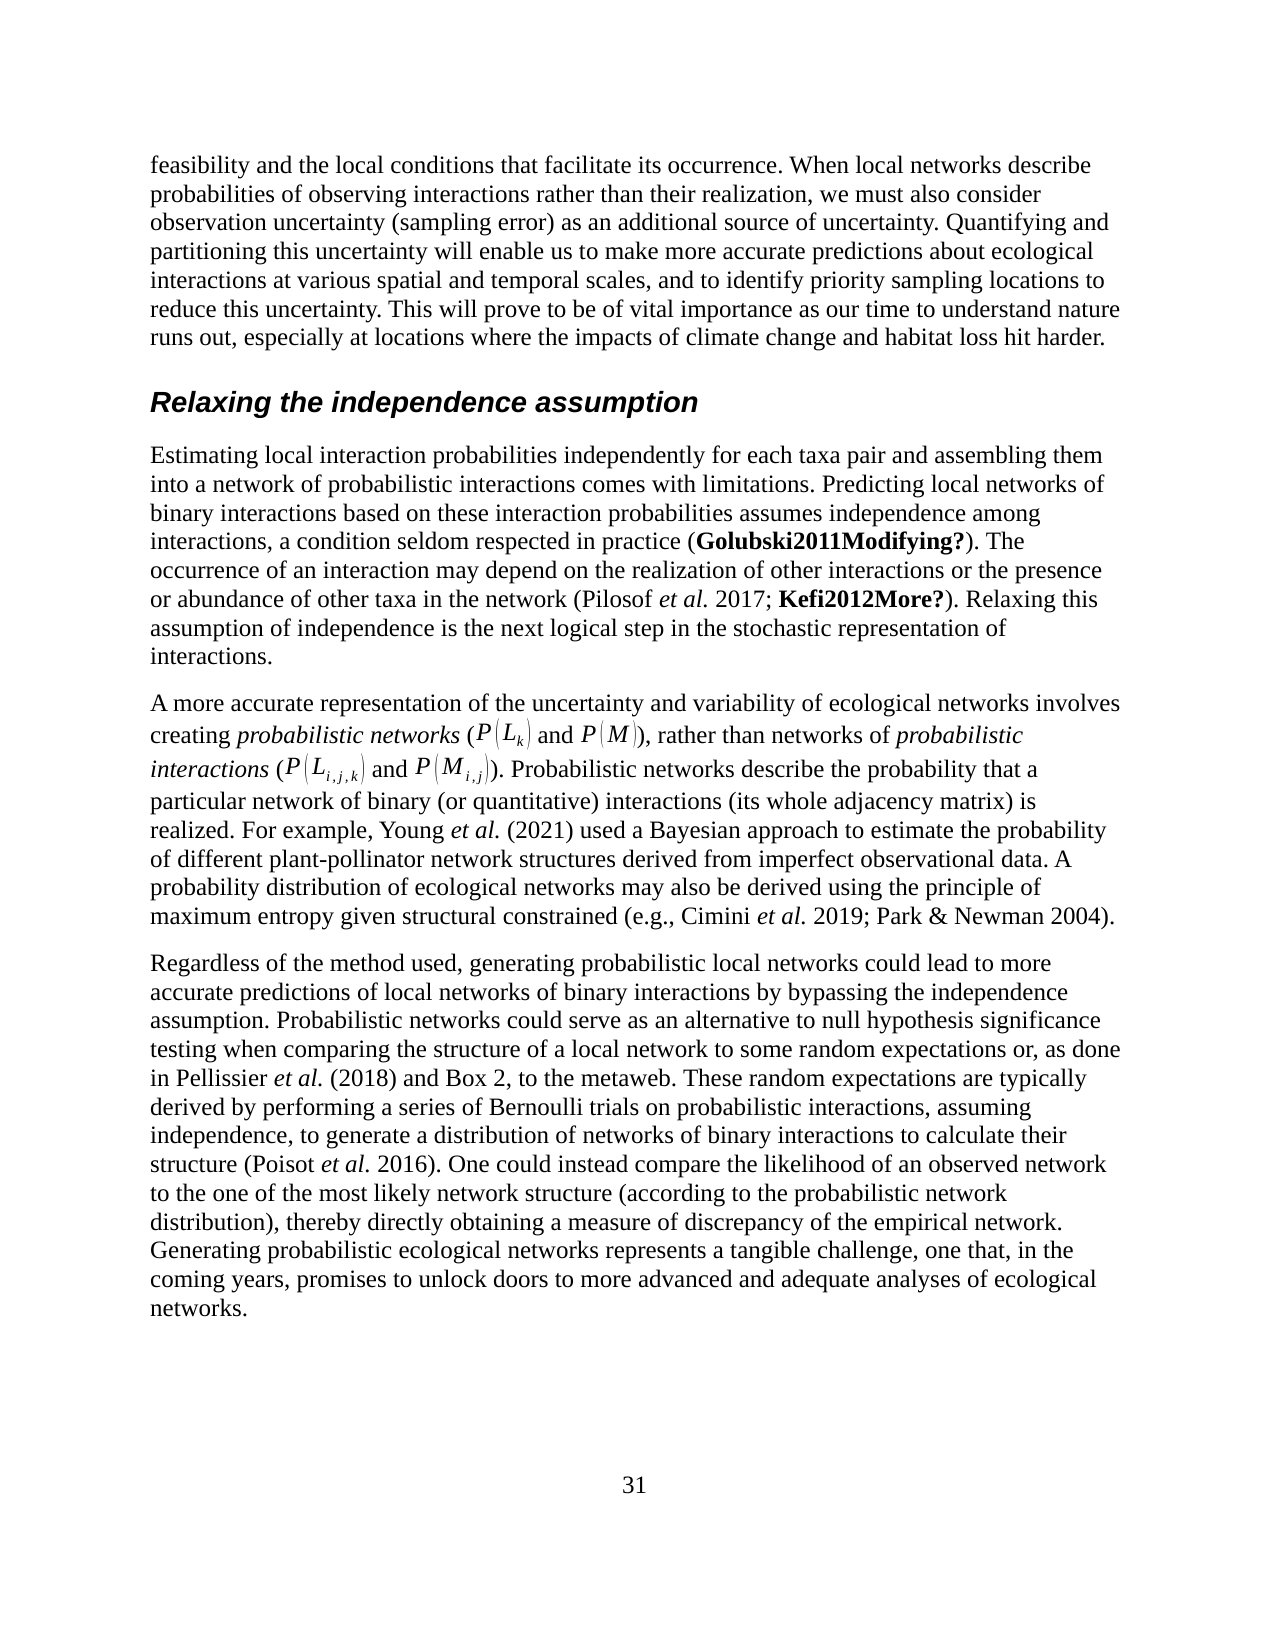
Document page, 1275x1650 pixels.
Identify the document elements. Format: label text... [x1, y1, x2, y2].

text feasibility and the local conditions that facilitate its occurrence. When local networks describe probabilities of observing interactions rather than their realization, we must also consider observation uncertainty (sampling error) as an additional source of uncertainty. Quantifying and partitioning this uncertainty will enable us to make more accurate predictions about ecological interactions at various spatial and temporal scales, and to identify priority sampling locations to reduce this uncertainty. This will prove to be of vital importance as our time to understand nature runs out, especially at locations where the impacts of climate change and habitat loss hit harder. [150, 150, 1125, 351]
text Estimating local interaction probabilities independently for each taxa pair and assembling them into a network of probabilistic interactions comes with limitations. Predicting local networks of binary interactions based on these interaction probabilities assumes independence among interactions, a condition seldom respected in practice (Golubski2011Modifying?). The occurrence of an interaction may depend on the realization of other interactions or the presence or abundance of other taxa in the network (Pilosof et al. 2017; Kefi2012More?). Relaxing this assumption of independence is the next logical step in the stochastic representation of interactions. [150, 440, 1125, 670]
subtitle Relaxing the independence assumption [150, 385, 1125, 419]
text A more accurate representation of the uncertainty and variability of ecological networks involves creating probabilistic networks ( and ), rather than networks of probabilistic interactions ( and ). Probabilistic networks describe the probability that a particular network of binary (or quantitative) interactions (its whole adjacency matrix) is realized. For example, Young et al. (2021) used a Bayesian approach to estimate the probability of different plant-pollinator network structures derived from imperfect observational data. A probability distribution of ecological networks may also be derived using the principle of maximum entropy given structural constrained (e.g., Cimini et al. 2019; Park & Newman 2004). [150, 688, 1125, 930]
text Regardless of the method used, generating probabilistic local networks could lead to more accurate predictions of local networks of binary interactions by bypassing the independence assumption. Probabilistic networks could serve as an alternative to null hypothesis significance testing when comparing the structure of a local network to some random expectations or, as done in Pellissier et al. (2018) and Box 2, to the metaweb. These random expectations are typically derived by performing a series of Bernoulli trials on probabilistic interactions, assuming independence, to generate a distribution of networks of binary interactions to calculate their structure (Poisot et al. 2016). One could instead compare the likelihood of an observed network to the one of the most likely network structure (according to the probabilistic network distribution), thereby directly obtaining a measure of discrepancy of the empirical network. Generating probabilistic ecological networks represents a tangible challenge, one that, in the coming years, promises to unlock doors to more advanced and adequate analyses of ecological networks. [150, 948, 1125, 1322]
